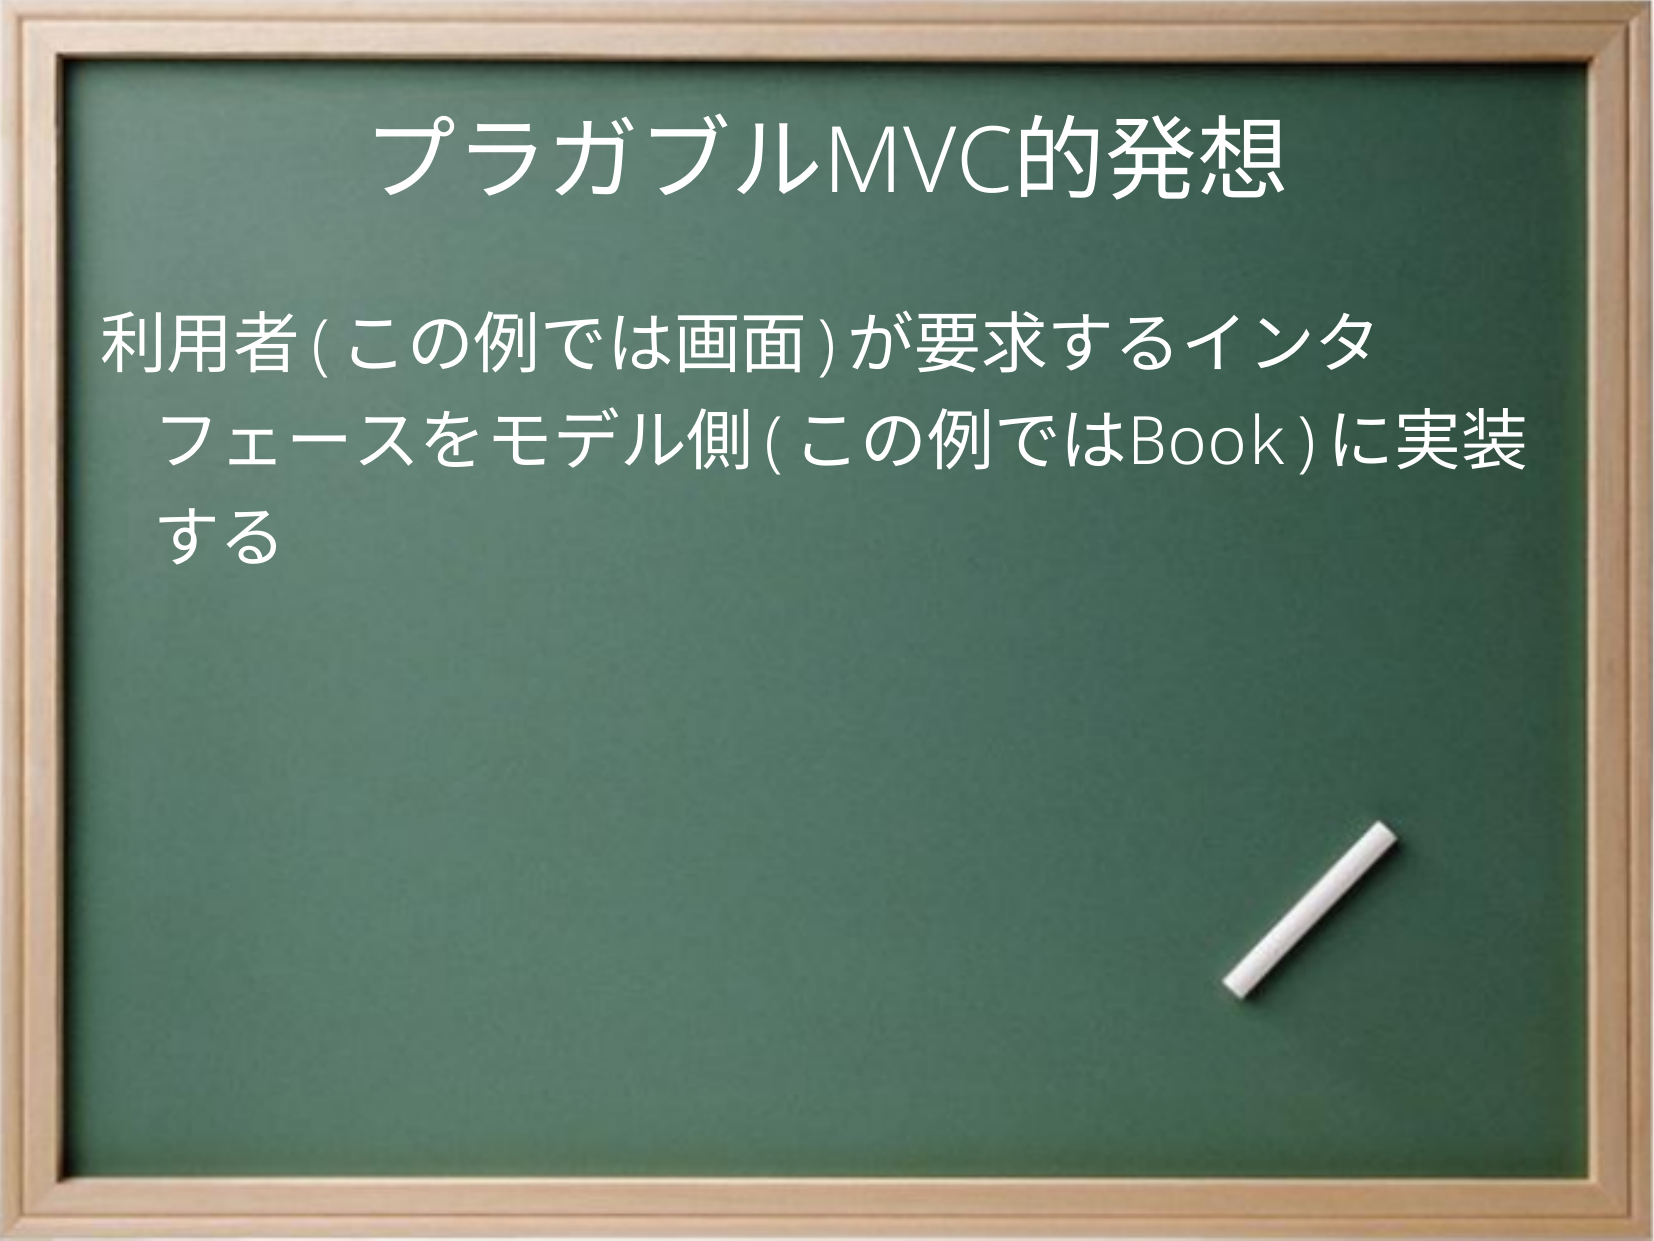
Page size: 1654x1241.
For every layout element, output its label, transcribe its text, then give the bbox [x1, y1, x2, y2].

picture [0, 0, 1654, 1241]
list 利用者(この例では画面)が要求するインタフェースをモデル側(この例ではBook)に実装する [82, 290, 1571, 1094]
title プラガブルMVC的発想 [82, 49, 1571, 257]
